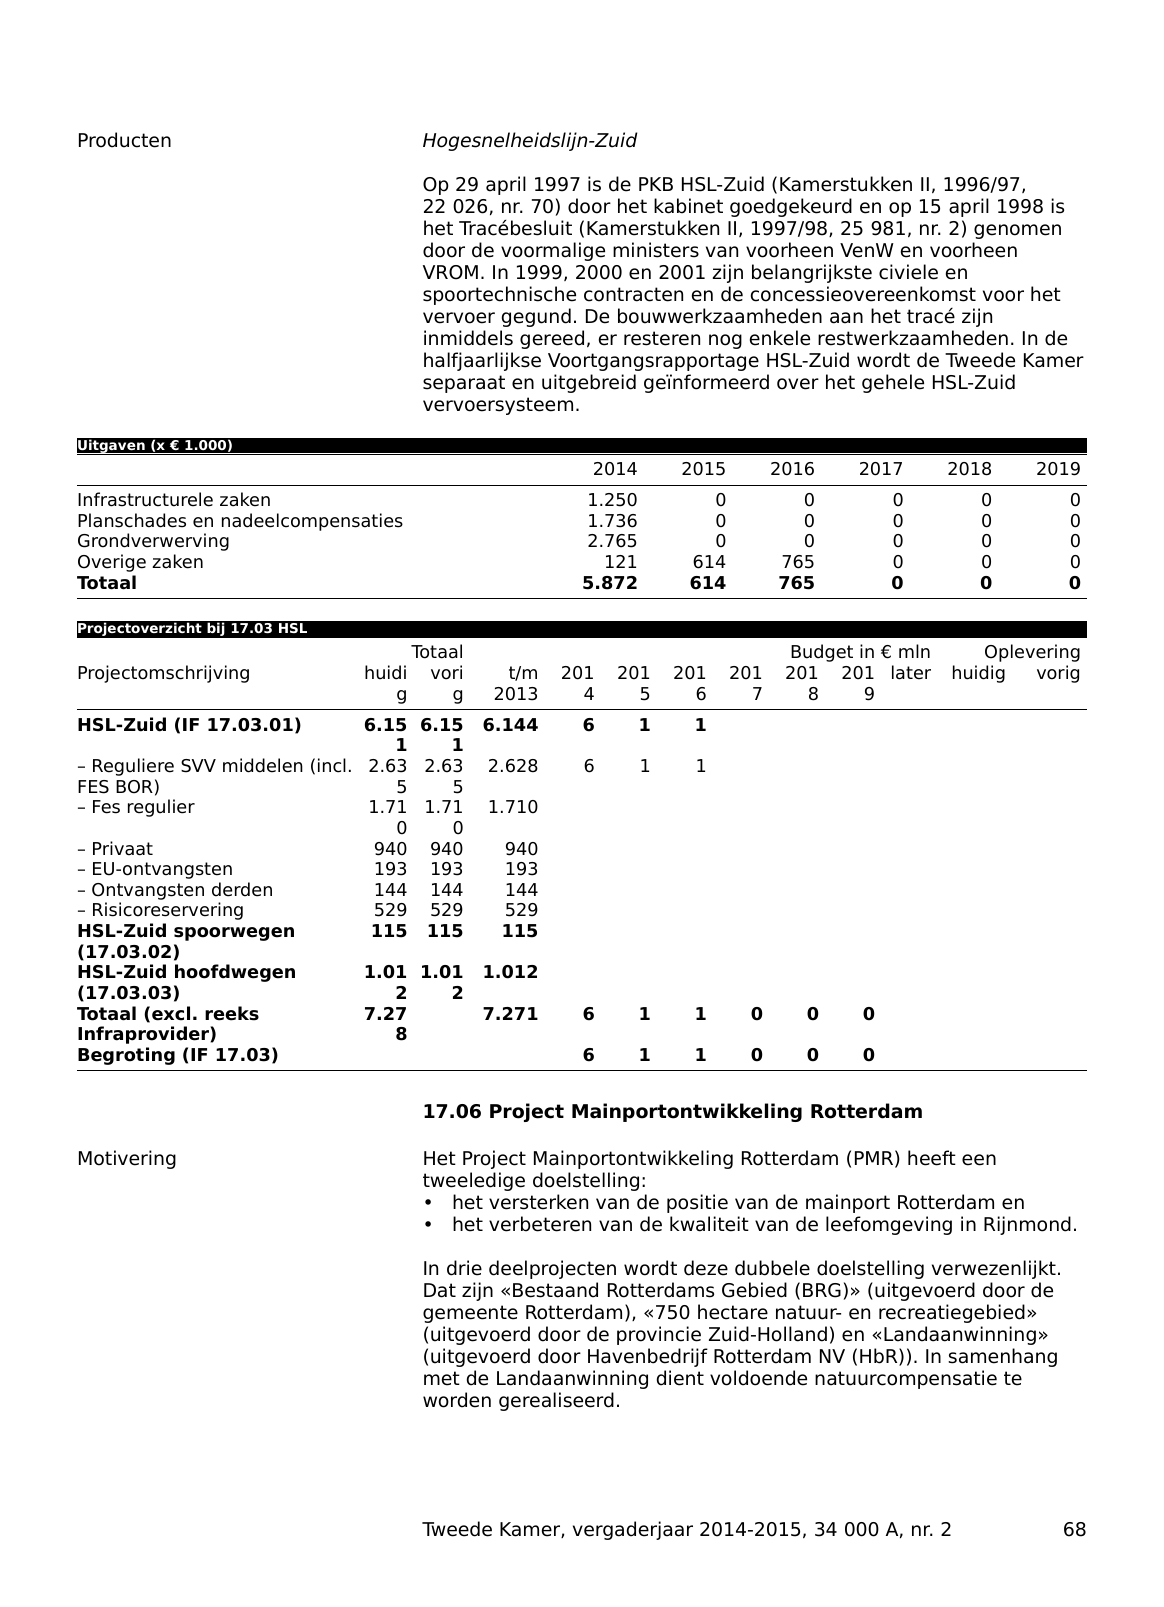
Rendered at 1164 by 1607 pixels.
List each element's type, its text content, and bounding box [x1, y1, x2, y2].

table_cell 2019 [825, 663, 881, 709]
table_cell HSL-Zuid spoorwegen (17.03.02) [77, 921, 357, 962]
table_cell [769, 756, 825, 797]
table_cell [937, 880, 1012, 900]
table_cell [656, 921, 712, 962]
table_cell 2017 [713, 663, 769, 709]
table_cell [881, 859, 937, 880]
table_cell – Ontvangsten derden [77, 880, 357, 900]
table_cell [769, 859, 825, 880]
table_cell 2.635 [357, 756, 413, 797]
table_cell – Fes regulier [77, 797, 357, 838]
text Producten [77, 130, 399, 152]
table_cell 2017 [821, 455, 909, 484]
table_cell [769, 880, 825, 900]
table_cell [544, 880, 600, 900]
table_cell [656, 880, 712, 900]
table_cell 0 [821, 552, 909, 573]
table_cell 0 [825, 1045, 881, 1070]
table_cell huidig [357, 663, 413, 709]
table_cell [77, 638, 357, 663]
table_cell 1 [656, 710, 712, 756]
table_cell 7.278 [357, 1004, 413, 1045]
table_cell 193 [357, 859, 413, 880]
table_cell [713, 710, 769, 756]
table_cell [825, 900, 881, 921]
table_cell 0 [821, 486, 909, 511]
table_cell 0 [713, 1004, 769, 1045]
text [77, 1170, 399, 1178]
table_cell [600, 839, 656, 859]
table_cell t/m 2013 [470, 663, 544, 709]
table_cell [825, 797, 881, 838]
table_cell 1 [656, 1004, 712, 1045]
table_cell [713, 839, 769, 859]
table_cell – Reguliere SVV middelen (incl. FES BOR) [77, 756, 357, 797]
table_cell 0 [732, 531, 821, 552]
table_cell 765 [732, 573, 821, 598]
table_cell 6.144 [470, 710, 544, 756]
table_cell [1012, 839, 1087, 859]
table_cell [1012, 1004, 1087, 1045]
table_cell 1 [600, 1045, 656, 1070]
table_cell Totaal (excl. reeks Infraprovider) [77, 1004, 357, 1045]
table_cell [881, 921, 937, 962]
table_cell 193 [413, 859, 469, 880]
table_header Uitgaven (x € 1.000) [77, 438, 1087, 453]
table_cell 0 [644, 486, 732, 511]
table_cell [937, 839, 1012, 859]
table_cell 144 [357, 880, 413, 900]
table_cell [713, 900, 769, 921]
table_cell – EU-ontvangsten [77, 859, 357, 880]
table_cell [937, 962, 1012, 1003]
table_cell 2.765 [555, 531, 644, 552]
table_cell [656, 962, 712, 1003]
table_cell 0 [909, 573, 998, 598]
table_cell [1012, 921, 1087, 962]
table_cell [769, 962, 825, 1003]
subtitle Hogesnelheidslijn-Zuid [422, 130, 1087, 152]
table_cell [600, 921, 656, 962]
table_cell 2015 [600, 663, 656, 709]
table_cell 0 [909, 531, 998, 552]
table_cell [881, 900, 937, 921]
table_header Projectoverzicht bij 17.03 HSL [77, 621, 1087, 637]
table_cell [937, 1004, 1012, 1045]
text • het versterken van de positie van de mainport Rotterdam en [422, 1192, 1087, 1214]
table_cell 193 [470, 859, 544, 880]
table_cell Infrastructurele zaken [77, 486, 555, 511]
table_cell 614 [644, 552, 732, 573]
table_cell [769, 839, 825, 859]
table_cell 144 [413, 880, 469, 900]
table_cell 115 [413, 921, 469, 962]
table_cell [937, 1045, 1012, 1070]
table_cell 0 [821, 573, 909, 598]
table_cell [1012, 962, 1087, 1003]
table_cell 6.151 [357, 710, 413, 756]
table_cell 1.012 [357, 962, 413, 1003]
table_cell [713, 962, 769, 1003]
table_cell 0 [732, 486, 821, 511]
table_cell [413, 1045, 469, 1070]
table_cell [1012, 710, 1087, 756]
table_cell [881, 1045, 937, 1070]
table_cell 940 [470, 839, 544, 859]
table_cell 144 [470, 880, 544, 900]
table_cell 1 [600, 756, 656, 797]
table_cell 0 [909, 486, 998, 511]
table_cell 0 [769, 1045, 825, 1070]
table_cell 2016 [656, 663, 712, 709]
text Motivering [77, 1148, 399, 1170]
table_cell [600, 859, 656, 880]
table_cell [1012, 756, 1087, 797]
subtitle 17.06 Project Mainportontwikkeling Rotterdam [422, 1101, 1087, 1123]
table_cell 529 [357, 900, 413, 921]
table_cell [825, 880, 881, 900]
table_cell 0 [909, 511, 998, 531]
table_cell 1.012 [470, 962, 544, 1003]
table_cell 7.271 [470, 1004, 544, 1045]
table_cell [825, 921, 881, 962]
text • het verbeteren van de kwaliteit van de leefomgeving in Rijnmond. [422, 1214, 1087, 1236]
table_cell [713, 880, 769, 900]
table_cell 2016 [732, 455, 821, 484]
table_cell 0 [998, 531, 1087, 552]
table_cell 529 [470, 900, 544, 921]
table_cell [937, 900, 1012, 921]
table_cell [713, 797, 769, 838]
table_cell [825, 859, 881, 880]
table_cell [881, 839, 937, 859]
table_cell later [881, 663, 937, 709]
table_cell 0 [644, 511, 732, 531]
table_cell 2018 [909, 455, 998, 484]
text In drie deelprojecten wordt deze dubbele doelstelling verwezenlijkt. Dat zijn «Bestaand Rotterdams Gebied (BRG)» (uitgevoerd door de gemeente Rotterdam), «750 hectare natuur- en recreatiegebied» (uitgevoerd door de provincie Zuid-Holland) en «Landaanwinning» (uitgevoerd door Havenbedrijf Rotterdam NV (HbR)). In samenhang met de Landaanwinning dient voldoende natuurcompensatie te worden gerealiseerd. [422, 1258, 1087, 1412]
text Op 29 april 1997 is de PKB HSL-Zuid (Kamerstukken II, 1996/97, 22 026, nr. 70) door het kabinet goedgekeurd en op 15 april 1998 is het Tracébesluit (Kamerstukken II, 1997/98, 25 981, nr. 2) genomen door de voormalige ministers van voorheen VenW en voorheen VROM. In 1999, 2000 en 2001 zijn belangrijkste civiele en spoortechnische contracten en de concessieovereenkomst voor het vervoer gegund. De bouwwerkzaamheden aan het tracé zijn inmiddels gereed, er resteren nog enkele restwerkzaamheden. In de halfjaarlijkse Voortgangsrapportage HSL-Zuid wordt de Tweede Kamer separaat en uitgebreid geïnformeerd over het gehele HSL-Zuid vervoersysteem. [422, 174, 1087, 416]
table_cell [656, 859, 712, 880]
table_cell [881, 756, 937, 797]
table_cell [769, 900, 825, 921]
table_cell [470, 1045, 544, 1070]
table_cell [713, 859, 769, 880]
table_cell [656, 839, 712, 859]
table_cell [600, 797, 656, 838]
table_cell [544, 859, 600, 880]
table_cell 0 [644, 531, 732, 552]
table_cell 1.250 [555, 486, 644, 511]
table_cell 1 [656, 756, 712, 797]
table_cell 2.635 [413, 756, 469, 797]
table_cell [544, 962, 600, 1003]
table_cell 6 [544, 756, 600, 797]
table_cell [881, 1004, 937, 1045]
table_cell 6 [544, 1004, 600, 1045]
table_cell Overige zaken [77, 552, 555, 573]
table_cell 0 [998, 573, 1087, 598]
table_cell 2014 [544, 663, 600, 709]
table_cell [600, 962, 656, 1003]
table_cell – Privaat [77, 839, 357, 859]
table_cell [881, 962, 937, 1003]
subtitle [77, 152, 399, 160]
table_cell [825, 839, 881, 859]
table_cell 6 [544, 1045, 600, 1070]
table_cell Grondverwerving [77, 531, 555, 552]
table_cell [413, 1004, 469, 1045]
table_cell [881, 880, 937, 900]
table_cell [937, 859, 1012, 880]
table_cell 1 [600, 1004, 656, 1045]
table_cell 0 [821, 531, 909, 552]
table_cell [544, 900, 600, 921]
table_cell [937, 710, 1012, 756]
table_cell [1012, 900, 1087, 921]
table_cell [1012, 880, 1087, 900]
table_cell [357, 1045, 413, 1070]
table_cell 940 [413, 839, 469, 859]
table_cell 6 [544, 710, 600, 756]
table_cell 614 [644, 573, 732, 598]
table_cell [1012, 797, 1087, 838]
table_cell – Risicoreservering [77, 900, 357, 921]
table_cell 1 [656, 1045, 712, 1070]
table_cell HSL-Zuid (IF 17.03.01) [77, 710, 357, 756]
table_cell 2019 [998, 455, 1087, 484]
table_cell HSL-Zuid hoofdwegen (17.03.03) [77, 962, 357, 1003]
table_cell 2015 [644, 455, 732, 484]
table_cell [825, 962, 881, 1003]
table_cell 115 [357, 921, 413, 962]
table_cell 2.628 [470, 756, 544, 797]
table_cell vorig [413, 663, 469, 709]
table_cell Budget in € mln [470, 638, 937, 663]
table_cell huidig [937, 663, 1012, 709]
table_cell 0 [998, 511, 1087, 531]
table_cell [937, 797, 1012, 838]
table_cell Begroting (IF 17.03) [77, 1045, 357, 1070]
table_cell [825, 710, 881, 756]
table_cell Projectomschrijving [77, 663, 357, 709]
table_cell 5.872 [555, 573, 644, 598]
table_cell 1.710 [357, 797, 413, 838]
table_cell Oplevering [937, 638, 1087, 663]
table_cell 0 [821, 511, 909, 531]
table_cell 0 [713, 1045, 769, 1070]
table_cell [713, 921, 769, 962]
table_cell 2014 [555, 455, 644, 484]
table_cell [769, 710, 825, 756]
table_cell [825, 756, 881, 797]
table_cell [656, 900, 712, 921]
table_cell 1.710 [470, 797, 544, 838]
table_cell [656, 797, 712, 838]
table_cell 6.151 [413, 710, 469, 756]
table_cell 940 [357, 839, 413, 859]
table_cell 0 [909, 552, 998, 573]
table_cell [769, 797, 825, 838]
table_cell [544, 921, 600, 962]
table_cell [544, 839, 600, 859]
table_cell [881, 710, 937, 756]
table_cell 0 [998, 552, 1087, 573]
table_cell [77, 455, 555, 484]
table_cell [600, 900, 656, 921]
table_cell 115 [470, 921, 544, 962]
table_cell Totaal [357, 638, 469, 663]
table_cell 529 [413, 900, 469, 921]
table_cell vorig [1012, 663, 1087, 709]
table_cell [544, 797, 600, 838]
table_cell 1.736 [555, 511, 644, 531]
table_cell [937, 756, 1012, 797]
table_cell 765 [732, 552, 821, 573]
table_cell Totaal [77, 573, 555, 598]
table_cell 2018 [769, 663, 825, 709]
table_cell 1.710 [413, 797, 469, 838]
table_cell 0 [732, 511, 821, 531]
text Het Project Mainportontwikkeling Rotterdam (PMR) heeft een tweeledige doelstelling: [422, 1148, 1087, 1192]
table_cell 0 [998, 486, 1087, 511]
table_cell 1 [600, 710, 656, 756]
table_cell Planschades en nadeelcompensaties [77, 511, 555, 531]
table_cell [713, 756, 769, 797]
table_cell 0 [769, 1004, 825, 1045]
table_cell 1.012 [413, 962, 469, 1003]
table_cell [769, 921, 825, 962]
table_cell [1012, 859, 1087, 880]
table_cell [1012, 1045, 1087, 1070]
table_cell 121 [555, 552, 644, 573]
table_cell [881, 797, 937, 838]
table_cell 0 [825, 1004, 881, 1045]
table_cell [937, 921, 1012, 962]
table_cell [600, 880, 656, 900]
